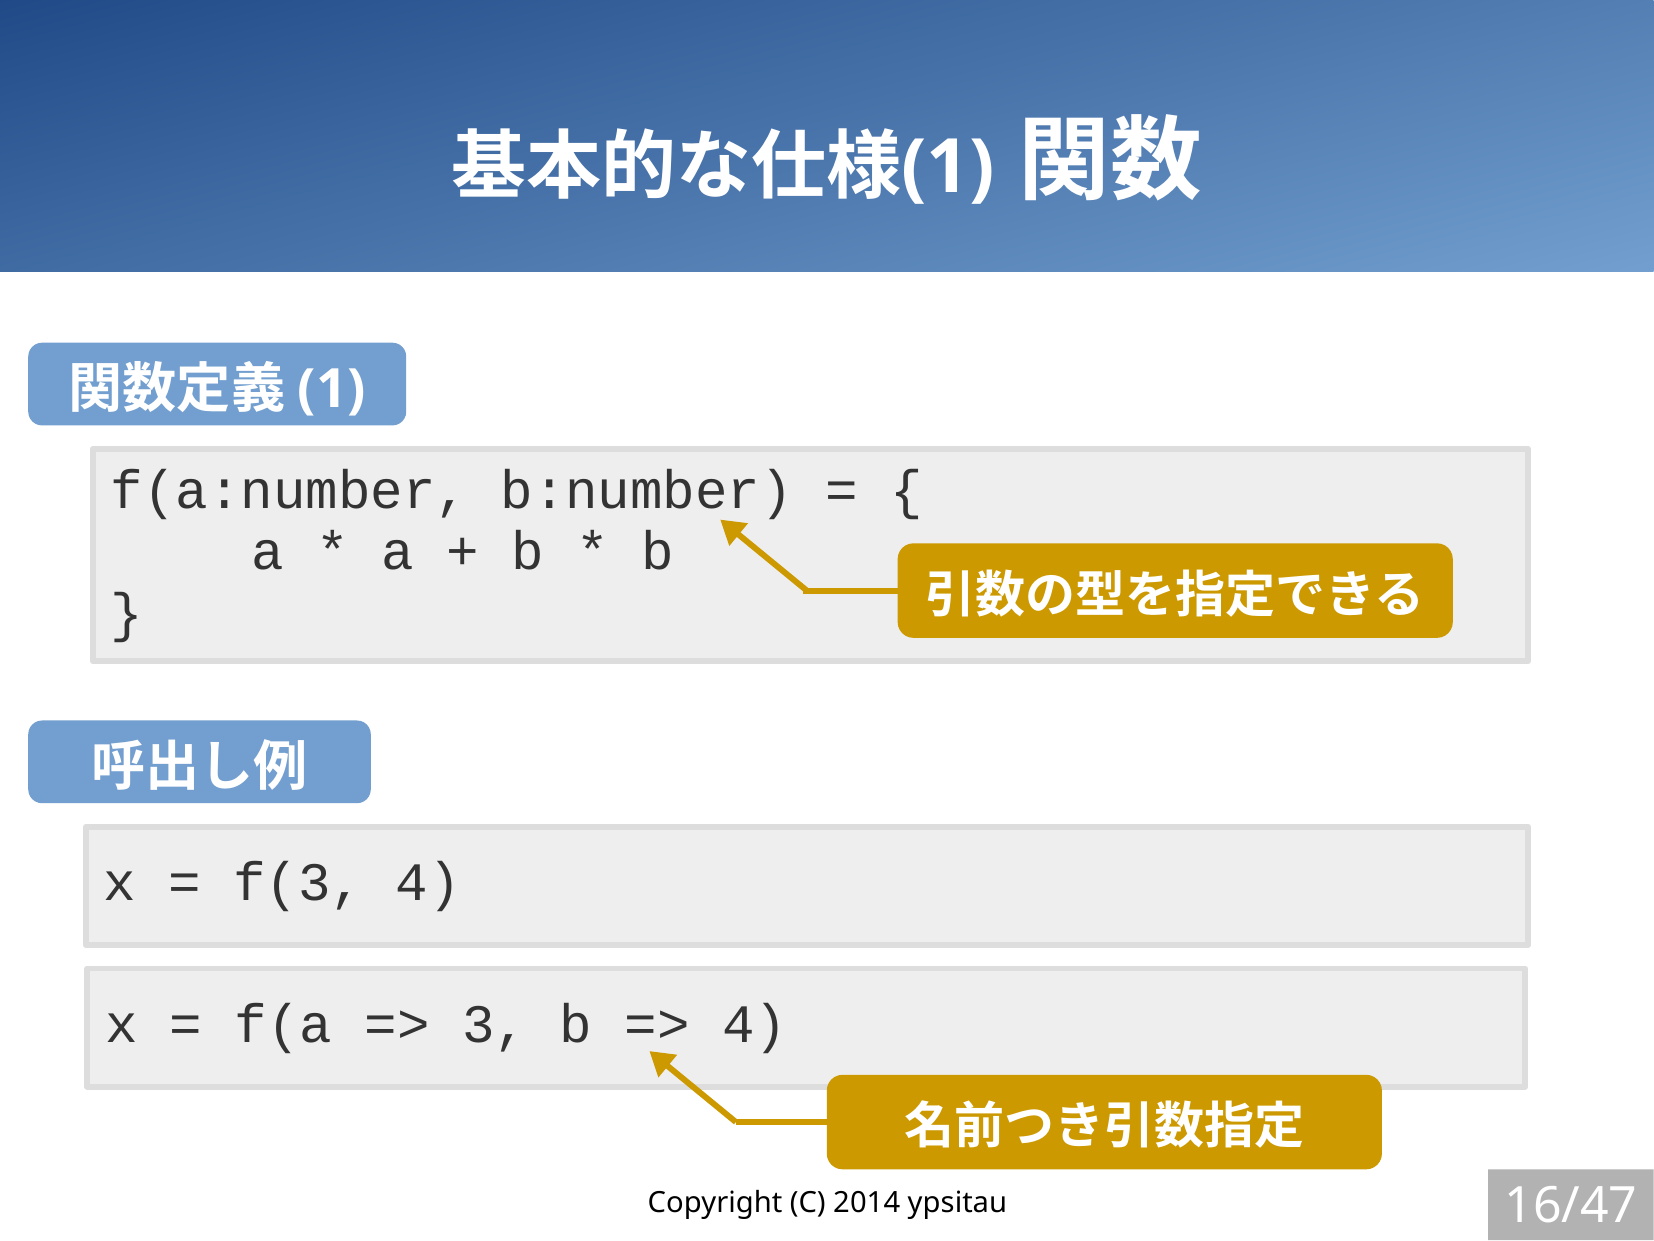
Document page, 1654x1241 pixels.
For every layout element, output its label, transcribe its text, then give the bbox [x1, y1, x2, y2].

text_box 関数定義 (1) [28, 342, 407, 426]
title 基本的な仕様(1) 関数 [82, 49, 1571, 257]
text_box 引数の型を指定できる [897, 543, 1453, 638]
text_box 呼出し例 [28, 720, 371, 804]
text_box f(a:number, b:number) = { a * a + b * b } [92, 448, 1529, 662]
text_box x = f(3, 4) [85, 826, 1529, 945]
text_box x = f(a => 3, b => 4) [87, 968, 1526, 1087]
text_box 名前つき引数指定 [826, 1074, 1382, 1170]
